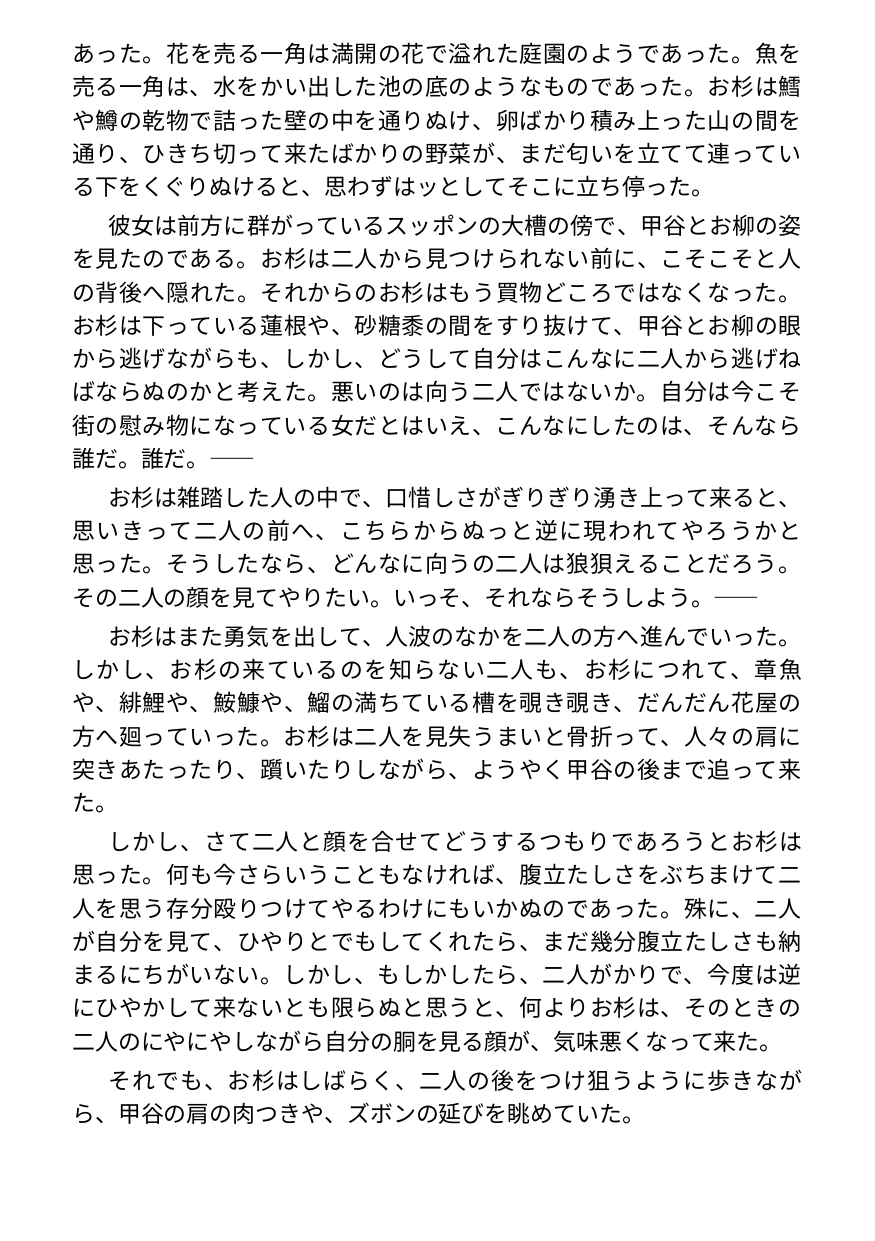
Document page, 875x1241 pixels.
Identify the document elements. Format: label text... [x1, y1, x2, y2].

text それでも、お杉はしばらく、二人の後をつけ狙うように歩きながら、甲谷の肩の肉つきや、ズボンの延びを眺めていた。 [72, 1063, 802, 1129]
text お杉はまた勇気を出して、人波のなかを二人の方へ進んでいった。しかし、お杉の来ているのを知らない二人も、お杉につれて、章魚や、緋鯉や、鮟鱇や、鰡の満ちている槽を覗き覗き、だんだん花屋の方へ廻っていった。お杉は二人を見失うまいと骨折って、人々の肩に突きあたったり、躓いたりしながら、ようやく甲谷の後まで追って来た。 [72, 619, 802, 818]
text 彼女は前方に群がっているスッポンの大槽の傍で、甲谷とお柳の姿を見たのである。お杉は二人から見つけられない前に、こそこそと人の背後へ隠れた。それからのお杉はもう買物どころではなくなった。お杉は下っている蓮根や、砂糖黍の間をすり抜けて、甲谷とお柳の眼から逃げながらも、しかし、どうして自分はこんなに二人から逃げねばならぬのかと考えた。悪いのは向う二人ではないか。自分は今こそ街の慰み物になっている女だとはいえ、こんなにしたのは、そんなら誰だ。誰だ。―― [72, 208, 802, 474]
text あった。花を売る一角は満開の花で溢れた庭園のようであった。魚を売る一角は、水をかい出した池の底のようなものであった。お杉は鱈や鱒の乾物で詰った壁の中を通りぬけ、卵ばかり積み上った山の間を通り、ひきち切って来たばかりの野菜が、まだ匂いを立てて連っている下をくぐりぬけると、思わずはッとしてそこに立ち停った。 [72, 36, 802, 202]
text お杉は雑踏した人の中で、口惜しさがぎりぎり湧き上って来ると、思いきって二人の前へ、こちらからぬっと逆に現われてやろうかと思った。そうしたなら、どんなに向うの二人は狼狽えることだろう。その二人の顔を見てやりたい。いっそ、それならそうしよう。―― [72, 480, 802, 613]
text しかし、さて二人と顔を合せてどうするつもりであろうとお杉は思った。何も今さらいうこともなければ、腹立たしさをぶちまけて二人を思う存分殴りつけてやるわけにもいかぬのであった。殊に、二人が自分を見て、ひやりとでもしてくれたら、まだ幾分腹立たしさも納まるにちがいない。しかし、もしかしたら、二人がかりで、今度は逆にひやかして来ないとも限らぬと思うと、何よりお杉は、そのときの二人のにやにやしながら自分の胴を見る顔が、気味悪くなって来た。 [72, 824, 802, 1057]
